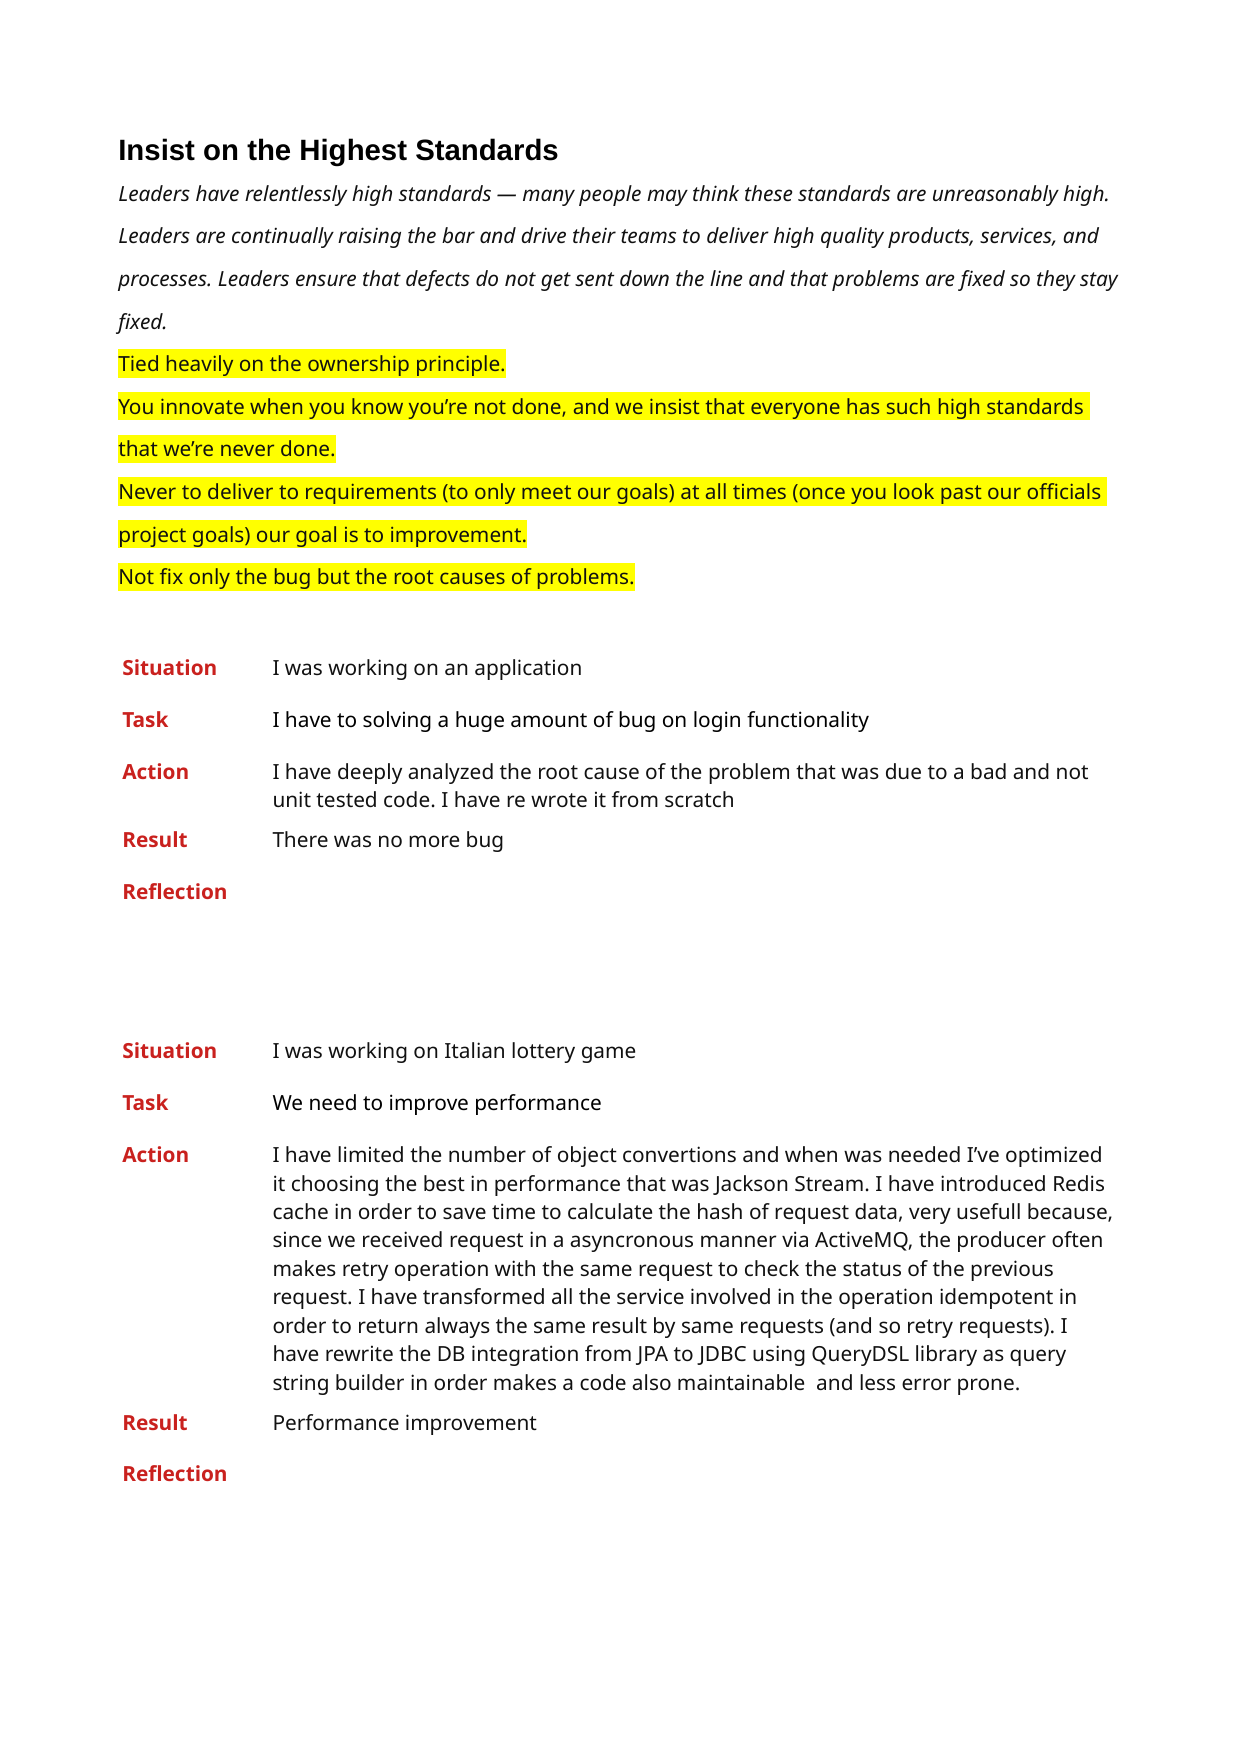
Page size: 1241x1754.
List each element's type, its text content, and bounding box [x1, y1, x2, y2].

table_header Situation [116, 1031, 266, 1083]
table_header I was working on Italian lottery game [266, 1031, 1122, 1083]
table_cell Result [116, 820, 266, 872]
table_cell Reflection [116, 1454, 266, 1506]
text Leaders have relentlessly high standards — many people may think these standards are unreasonably high. Leaders are continually raising the bar and drive their teams to deliver high quality products, services, and processes. Leaders ensure that defects do not get sent down the line and that problems are fixed so they stay fixed. [118, 179, 1122, 335]
text Never to deliver to requirements (to only meet our goals) at all times (once you look past our officials project goals) our goal is to improvement. [118, 477, 1122, 548]
table_cell Reflection [116, 872, 266, 923]
table_cell I have limited the number of object convertions and when was needed I’ve optimized it choosing the best in performance that was Jackson Stream. I have introduced Redis cache in order to save time to calculate the hash of request data, very usefull because, since we received request in a asyncronous manner via ActiveMQ, the producer often makes retry operation with the same request to check the status of the previous request. I have transformed all the service involved in the operation idempotent in order to return always the same result by same requests (and so retry requests). I have rewrite the DB integration from JPA to JDBC using QueryDSL library as query string builder in order makes a code also maintainable and less error prone. [266, 1135, 1122, 1402]
table_cell Task [116, 700, 266, 751]
text Tied heavily on the ownership principle. [118, 349, 1122, 378]
table_cell There was no more bug [266, 820, 1122, 872]
table_header I was working on an application [266, 648, 1122, 699]
table_cell [266, 872, 1122, 923]
table_header Situation [116, 648, 266, 699]
table_cell Task [116, 1083, 266, 1134]
table_cell Performance improvement [266, 1402, 1122, 1454]
text Not fix only the bug but the root causes of problems. [118, 562, 1122, 591]
table_cell [266, 1454, 1122, 1506]
table_cell I have to solving a huge amount of bug on login functionality [266, 700, 1122, 751]
table_cell Result [116, 1402, 266, 1454]
table_cell We need to improve performance [266, 1083, 1122, 1134]
table_cell Action [116, 751, 266, 820]
subtitle Insist on the Highest Standards [118, 133, 1122, 166]
table_cell Action [116, 1135, 266, 1402]
table_cell I have deeply analyzed the root cause of the problem that was due to a bad and not unit tested code. I have re wrote it from scratch [266, 751, 1122, 820]
text You innovate when you know you’re not done, and we insist that everyone has such high standards that we’re never done. [118, 392, 1122, 463]
